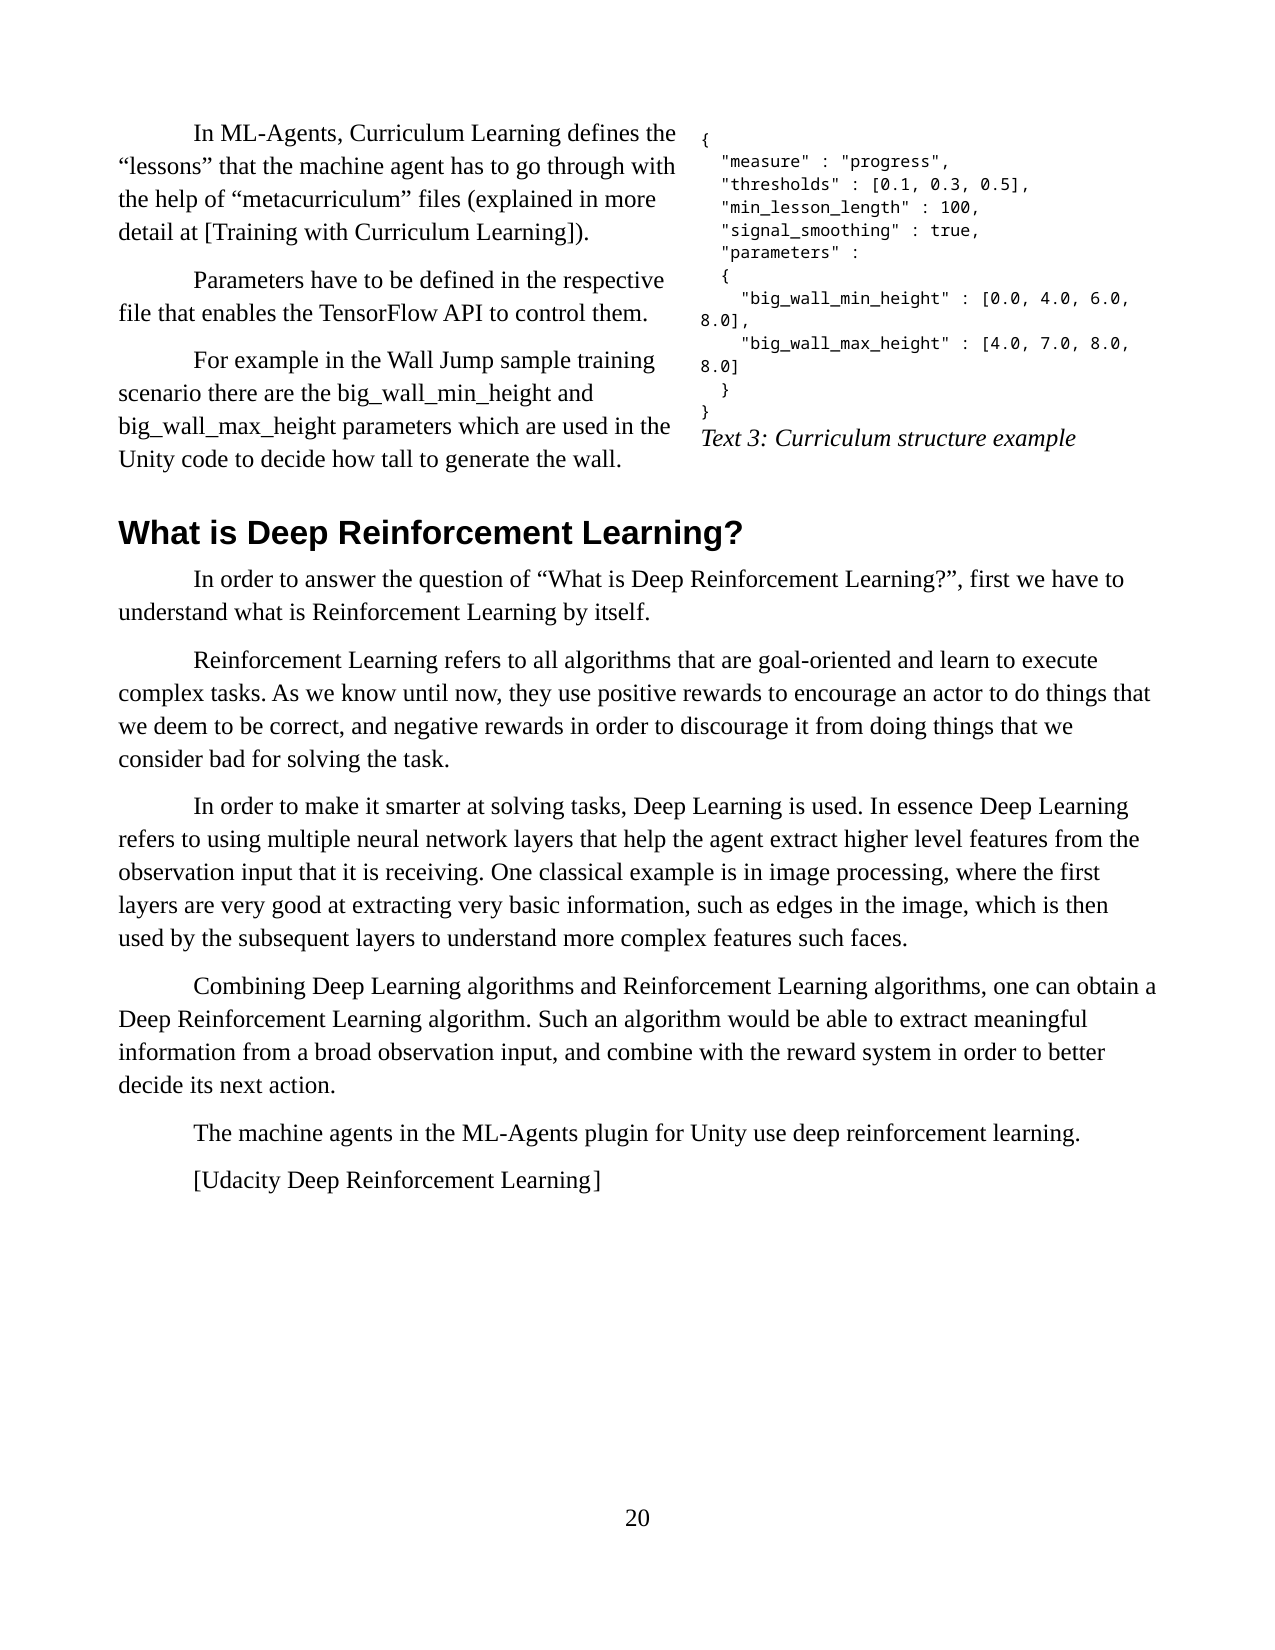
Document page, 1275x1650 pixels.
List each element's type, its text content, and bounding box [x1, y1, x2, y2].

text Text 3: Curriculum structure example [700, 140, 1153, 452]
text Combining Deep Learning algorithms and Reinforcement Learning algorithms, one can obtain a Deep Reinforcement Learning algorithm. Such an algorithm would be able to extract meaningful information from a broad observation input, and combine with the reward system in order to better decide its next action. [118, 971, 1157, 1099]
text The machine agents in the ML-Agents plugin for Unity use deep reinforcement learning. [118, 1118, 1157, 1146]
text [Udacity Deep Reinforcement Learning ] [118, 1165, 1157, 1194]
text For example in the Wall Jump sample training scenario there are the big_wall_min_height and big_wall_max_height parameters which are used in the Unity code to decide how tall to generate the wall. [118, 345, 1157, 473]
text In order to answer the question of “What is Deep Reinforcement Learning?”, first we have to understand what is Reinforcement Learning by itself. [118, 564, 1157, 626]
text Reinforcement Learning refers to all algorithms that are goal-oriented and learn to execute complex tasks. As we know until now, they use positive rewards to encourage an actor to do things that we deem to be correct, and negative rewards in order to discourage it from doing things that we consider bad for solving the task. [118, 645, 1157, 772]
text In order to make it smarter at solving tasks, Deep Learning is used. In essence Deep Learning refers to using multiple neural network layers that help the agent extract higher level features from the observation input that it is receiving. One classical example is in image processing, where the first layers are very good at extracting very basic information, such as edges in the image, which is then used by the subsequent layers to understand more complex features such faces. [118, 791, 1157, 952]
text Parameters have to be defined in the respective file that enables the TensorFlow API to control them. [118, 265, 700, 327]
subtitle What is Deep Reinforcement Learning? [118, 513, 1157, 552]
text In ML-Agents, Curriculum Learning defines the “lessons” that the machine agent has to go through with the help of “metacurriculum” files (explained in more detail at [Training with Curriculum Learning]). [118, 118, 1157, 246]
